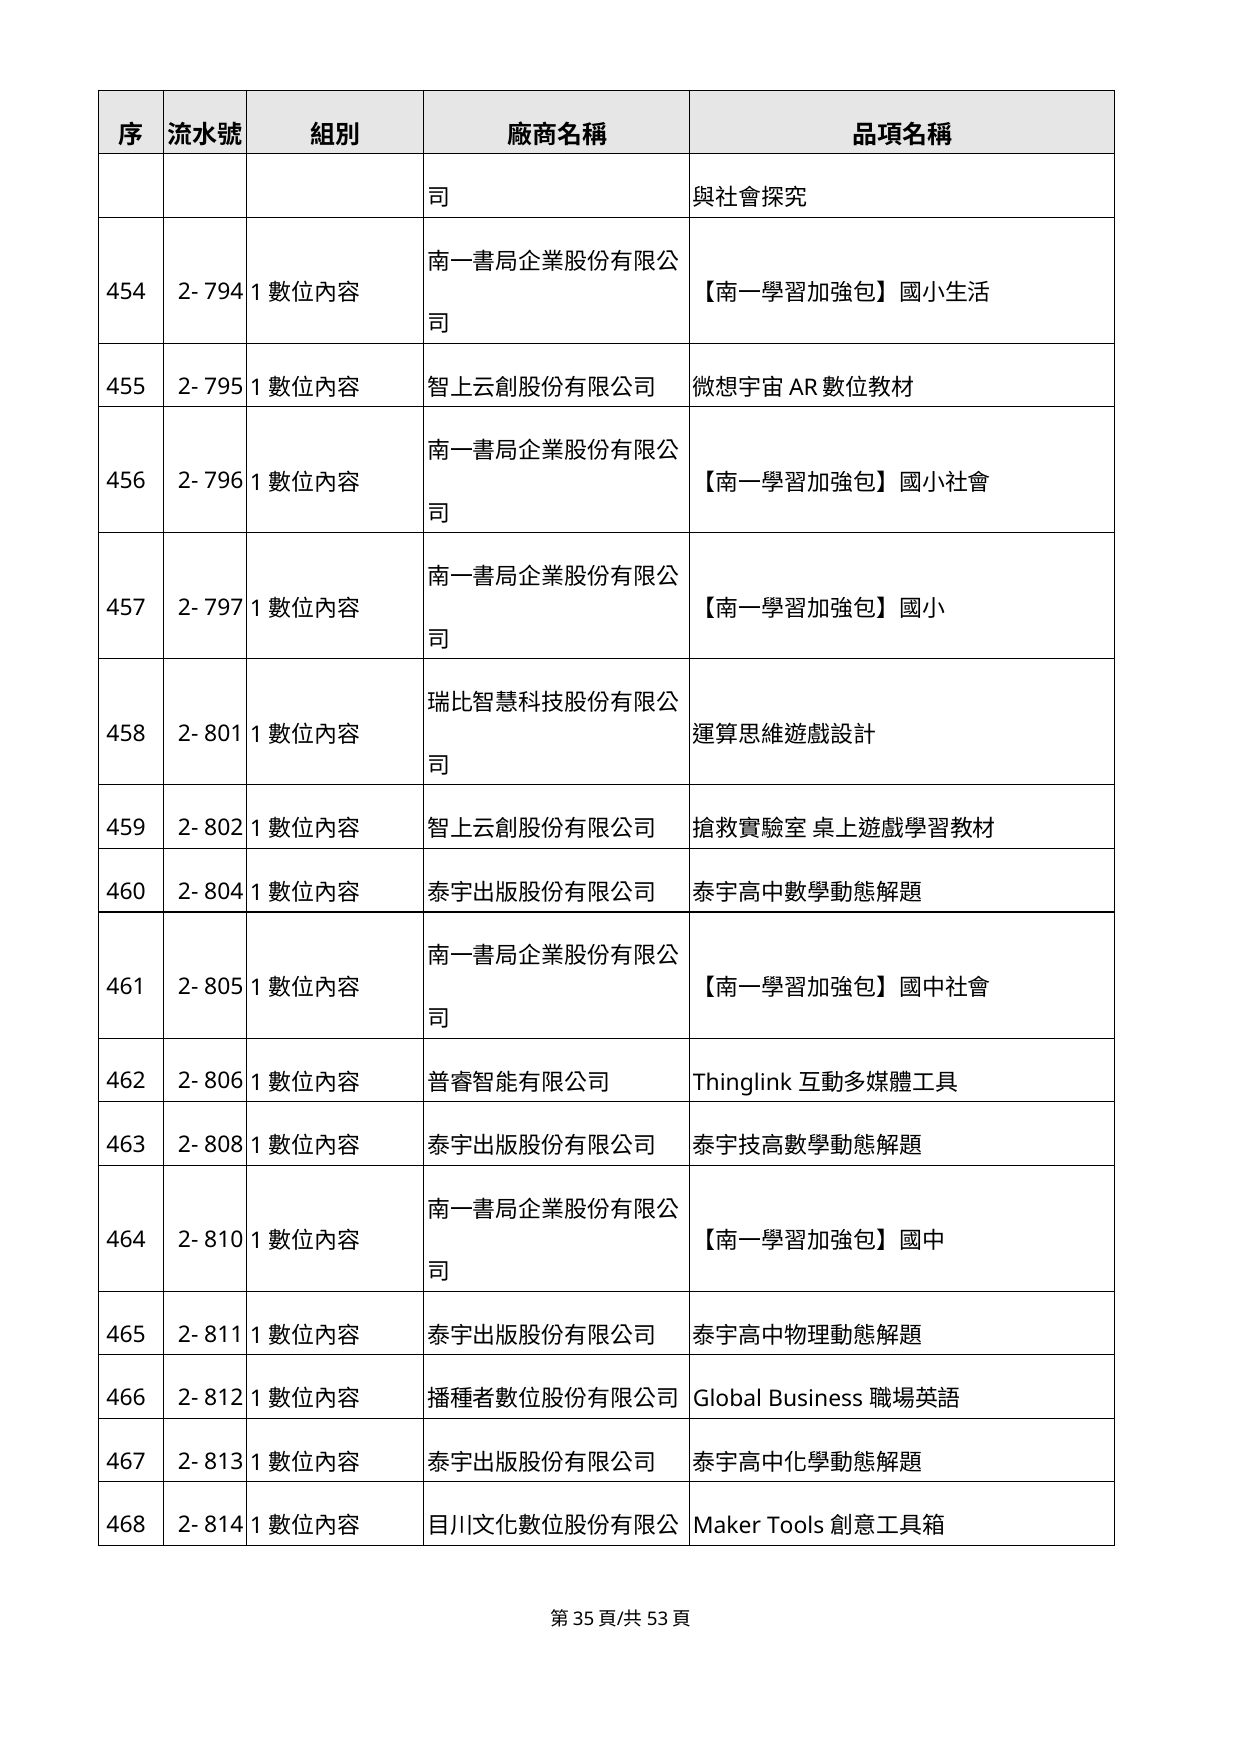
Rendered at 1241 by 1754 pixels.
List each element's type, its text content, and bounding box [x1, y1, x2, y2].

table_cell 1 數位內容 [247, 913, 423, 1037]
table_cell [99, 1482, 163, 1545]
table_cell 【南一學習加強包】國中 [690, 1166, 1114, 1291]
table_cell 泰宇高中物理動態解題 [690, 1292, 1114, 1354]
table_cell 與社會探究 [690, 154, 1114, 217]
table_cell [99, 659, 163, 784]
table_cell 813 [201, 1419, 246, 1481]
table_cell 普睿智能有限公司 [424, 1039, 689, 1101]
table_cell 2- [164, 533, 201, 658]
table_cell 802 [201, 785, 246, 848]
table_cell 南一書局企業股份有限公司 [424, 913, 689, 1037]
table_cell 2- [164, 344, 201, 406]
table_cell 泰宇出版股份有限公司 [424, 849, 689, 911]
table_cell 795 [201, 344, 246, 406]
table_cell 智上云創股份有限公司 [424, 785, 689, 848]
table_cell 2- [164, 785, 201, 848]
table_cell Global Business 職場英語 [690, 1355, 1114, 1418]
table_cell 泰宇技高數學動態解題 [690, 1102, 1114, 1164]
table_cell 805 [201, 913, 246, 1037]
table_cell 泰宇出版股份有限公司 [424, 1102, 689, 1164]
table_cell 1 數位內容 [247, 659, 423, 784]
table_cell 【南一學習加強包】國小生活 [690, 218, 1114, 343]
table_cell 1 數位內容 [247, 1292, 423, 1354]
table_cell 801 [201, 659, 246, 784]
table_cell 1 數位內容 [247, 1355, 423, 1418]
table_cell 搶救實驗室 桌上遊戲學習教材 [690, 785, 1114, 848]
table_cell 2- [164, 218, 201, 343]
table_cell 司 [424, 154, 689, 217]
table_cell [99, 533, 163, 658]
table_cell 泰宇高中數學動態解題 [690, 849, 1114, 911]
table_cell [99, 1166, 163, 1291]
table_cell 瑞比智慧科技股份有限公司 [424, 659, 689, 784]
table_cell [247, 154, 423, 217]
table_cell [99, 849, 163, 911]
table_cell 2- [164, 1482, 201, 1545]
table_cell [99, 785, 163, 848]
table_cell 1 數位內容 [247, 1102, 423, 1164]
table_cell 1 數位內容 [247, 344, 423, 406]
table_cell 2- [164, 849, 201, 911]
table_cell [99, 913, 163, 1037]
table_cell 【南一學習加強包】國中社會 [690, 913, 1114, 1037]
table_cell [99, 1419, 163, 1481]
table_cell 微想宇宙AR數位教材 [690, 344, 1114, 406]
table_cell 1 數位內容 [247, 1482, 423, 1545]
table_cell [99, 1039, 163, 1101]
table_cell 1 數位內容 [247, 1419, 423, 1481]
table_cell 南一書局企業股份有限公司 [424, 533, 689, 658]
table_cell 794 [201, 218, 246, 343]
table_cell Thinglink 互動多媒體工具 [690, 1039, 1114, 1101]
table_cell [99, 407, 163, 532]
table_cell 811 [201, 1292, 246, 1354]
table_cell 1 數位內容 [247, 218, 423, 343]
table_cell 810 [201, 1166, 246, 1291]
table_cell [99, 1355, 163, 1418]
table_header 廠商名稱 [424, 91, 689, 153]
table_cell 2- [164, 1355, 201, 1418]
table_cell 1 數位內容 [247, 533, 423, 658]
table_cell 南一書局企業股份有限公司 [424, 218, 689, 343]
table_cell [99, 1102, 163, 1164]
table_cell 2- [164, 1102, 201, 1164]
table_cell 2- [164, 1419, 201, 1481]
table_cell [99, 344, 163, 406]
table_cell 運算思維遊戲設計 [690, 659, 1114, 784]
table_cell 南一書局企業股份有限公司 [424, 1166, 689, 1291]
table_header 序 [99, 91, 163, 153]
table_cell 796 [201, 407, 246, 532]
table_cell 目川文化數位股份有限公 [424, 1482, 689, 1545]
table_cell 797 [201, 533, 246, 658]
table_cell [99, 1292, 163, 1354]
table_cell 【南一學習加強包】國小社會 [690, 407, 1114, 532]
table_cell 812 [201, 1355, 246, 1418]
table_cell 南一書局企業股份有限公司 [424, 407, 689, 532]
table_header 流水號 [164, 91, 246, 153]
table_cell 814 [201, 1482, 246, 1545]
table_cell 泰宇出版股份有限公司 [424, 1292, 689, 1354]
table_cell 泰宇出版股份有限公司 [424, 1419, 689, 1481]
table_cell 泰宇高中化學動態解題 [690, 1419, 1114, 1481]
table_cell 2- [164, 407, 201, 532]
table_cell 808 [201, 1102, 246, 1164]
table_cell [164, 154, 201, 217]
table_cell 1 數位內容 [247, 1039, 423, 1101]
table_header 組別 [247, 91, 423, 153]
table_cell 804 [201, 849, 246, 911]
table_cell 2- [164, 1166, 201, 1291]
table_cell 智上云創股份有限公司 [424, 344, 689, 406]
table_cell 【南一學習加強包】國小 [690, 533, 1114, 658]
table_cell 1 數位內容 [247, 1166, 423, 1291]
table_cell 1 數位內容 [247, 849, 423, 911]
table_cell [201, 154, 246, 217]
table_cell 2- [164, 1039, 201, 1101]
table_cell 1 數位內容 [247, 785, 423, 848]
table_cell 2- [164, 913, 201, 1037]
table_cell 2- [164, 659, 201, 784]
table_cell [99, 218, 163, 343]
table_cell 806 [201, 1039, 246, 1101]
table_cell 1 數位內容 [247, 407, 423, 532]
table_cell [99, 154, 163, 217]
table_header 品項名稱 [690, 91, 1114, 153]
table_cell 播種者數位股份有限公司 [424, 1355, 689, 1418]
table_cell Maker Tools 創意工具箱 [690, 1482, 1114, 1545]
table_cell 2- [164, 1292, 201, 1354]
